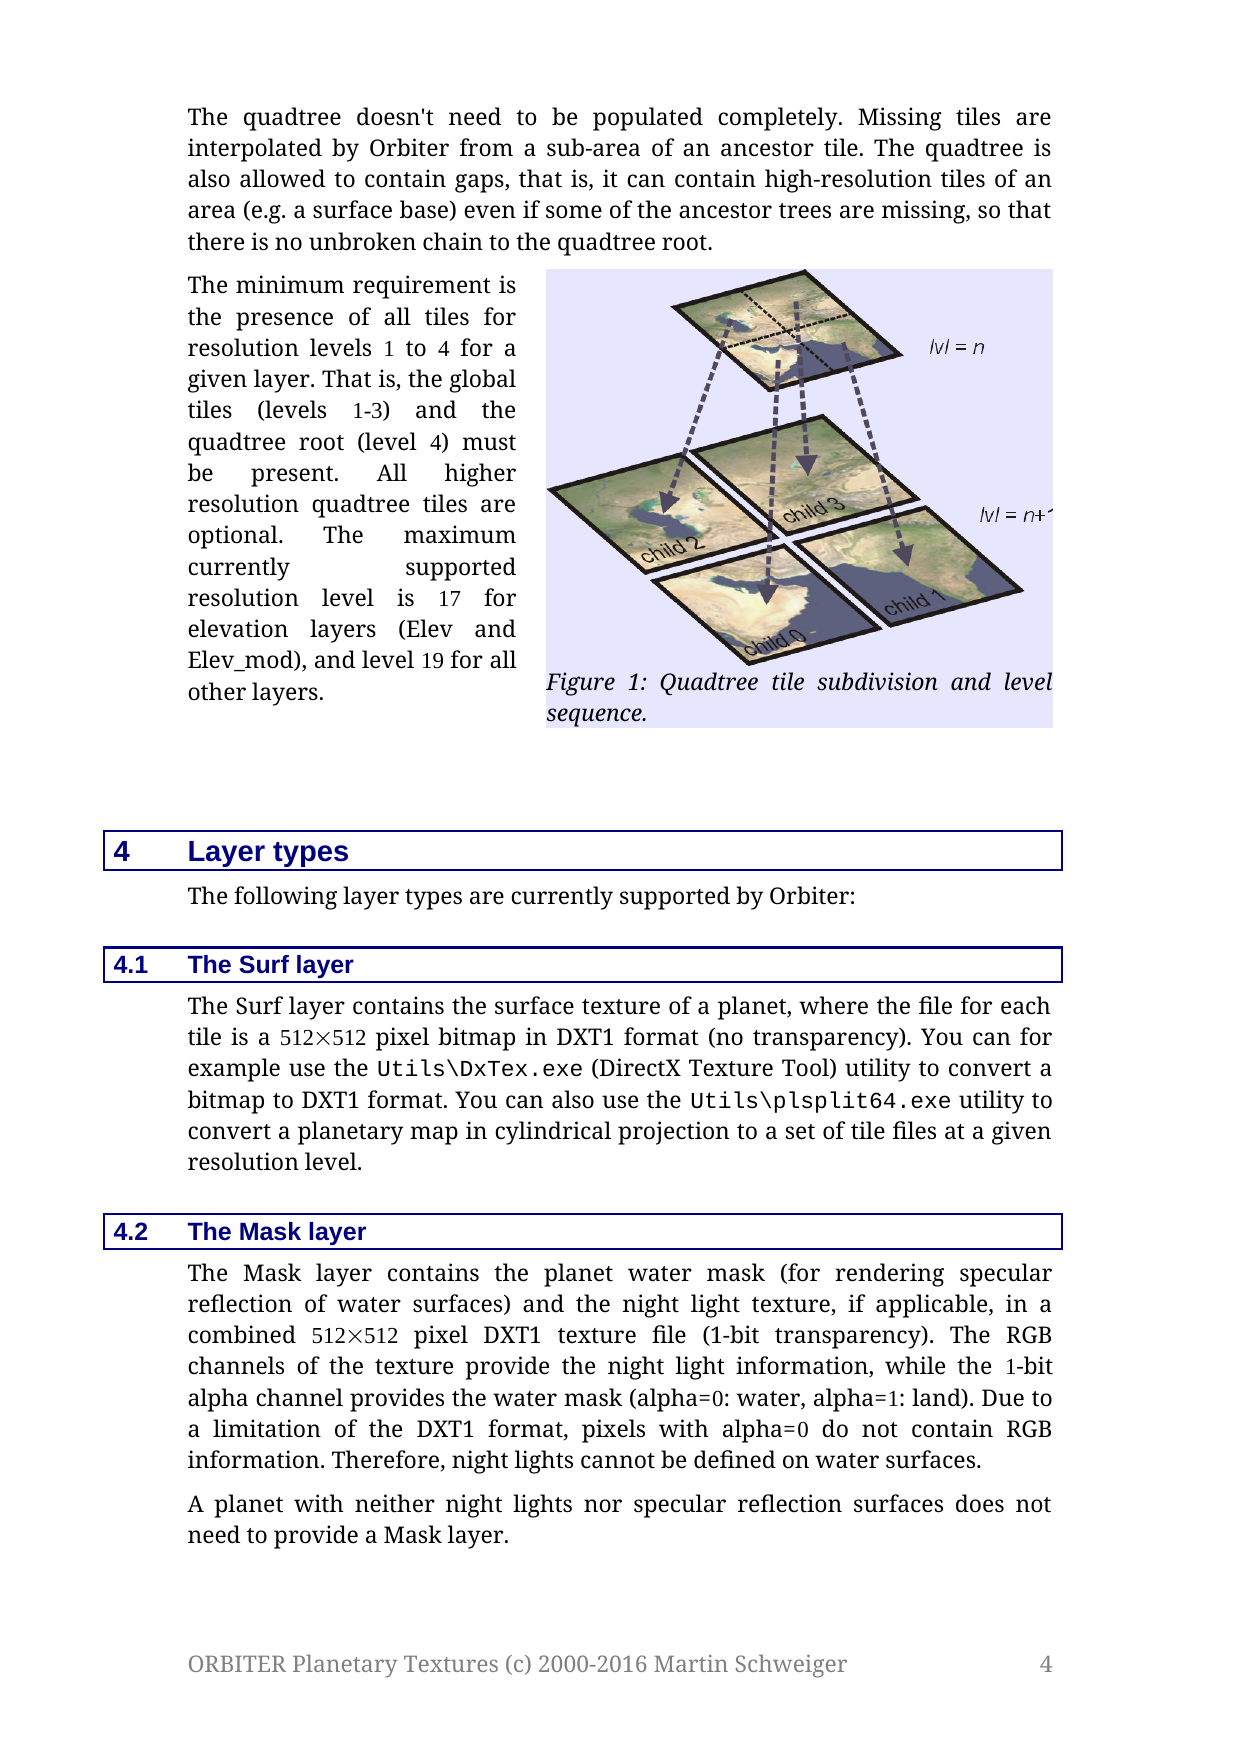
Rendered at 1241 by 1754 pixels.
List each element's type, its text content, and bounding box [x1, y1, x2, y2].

text A planet with neither night lights nor specular reflection surfaces does not need to provide a Mask layer. [187, 1488, 1053, 1550]
subtitle The Surf layer [105, 949, 1061, 981]
text The Surf layer contains the surface texture of a planet, where the file for each tile is a 512512 pixel bitmap in DXT1 format (no transparency). You can for example use the Utils\DxTex.exe (DirectX Texture Tool) utility to convert a bitmap to DXT1 format. You can also use the Utils\plsplit64.exe utility to convert a planetary map in cylindrical projection to a set of tile files at a given resolution level. [187, 990, 1053, 1178]
text The Mask layer contains the planet water mask (for rendering specular reflection of water surfaces) and the night light texture, if applicable, in a combined 512512 pixel DXT1 texture file (1-bit transparency). The RGB channels of the texture provide the night light information, while the 1-bit alpha channel provides the water mask (alpha=0: water, alpha=1: land). Due to a limitation of the DXT1 format, pixels with alpha=0 do not contain RGB information. Therefore, night lights cannot be defined on water surfaces. [187, 1257, 1053, 1475]
text Figure 1: Quadtree tile subdivision and level sequence. [546, 666, 1053, 728]
picture [546, 269, 1053, 666]
subtitle The Mask layer [105, 1215, 1061, 1248]
text The quadtree doesn't need to be populated completely. Missing tiles are interpolated by Orbiter from a sub-area of an ancestor tile. The quadtree is also allowed to contain gaps, that is, it can contain high-resolution tiles of an area (e.g. a surface base) even if some of the ancestor trees are missing, so that there is no unbroken chain to the quadtree root. [187, 100, 1053, 257]
subtitle Layer types [105, 832, 1061, 869]
text The minimum requirement is the presence of all tiles for resolution levels 1 to 4 for a given layer. That is, the global tiles (levels 1-3) and the quadtree root (level 4) must be present. All higher resolution quadtree tiles are optional. The maximum currently supported resolution level is 17 for elevation layers (Elev and Elev_mod), and level 19 for all other layers. [187, 269, 546, 707]
text The following layer types are currently supported by Orbiter: [187, 880, 1053, 911]
